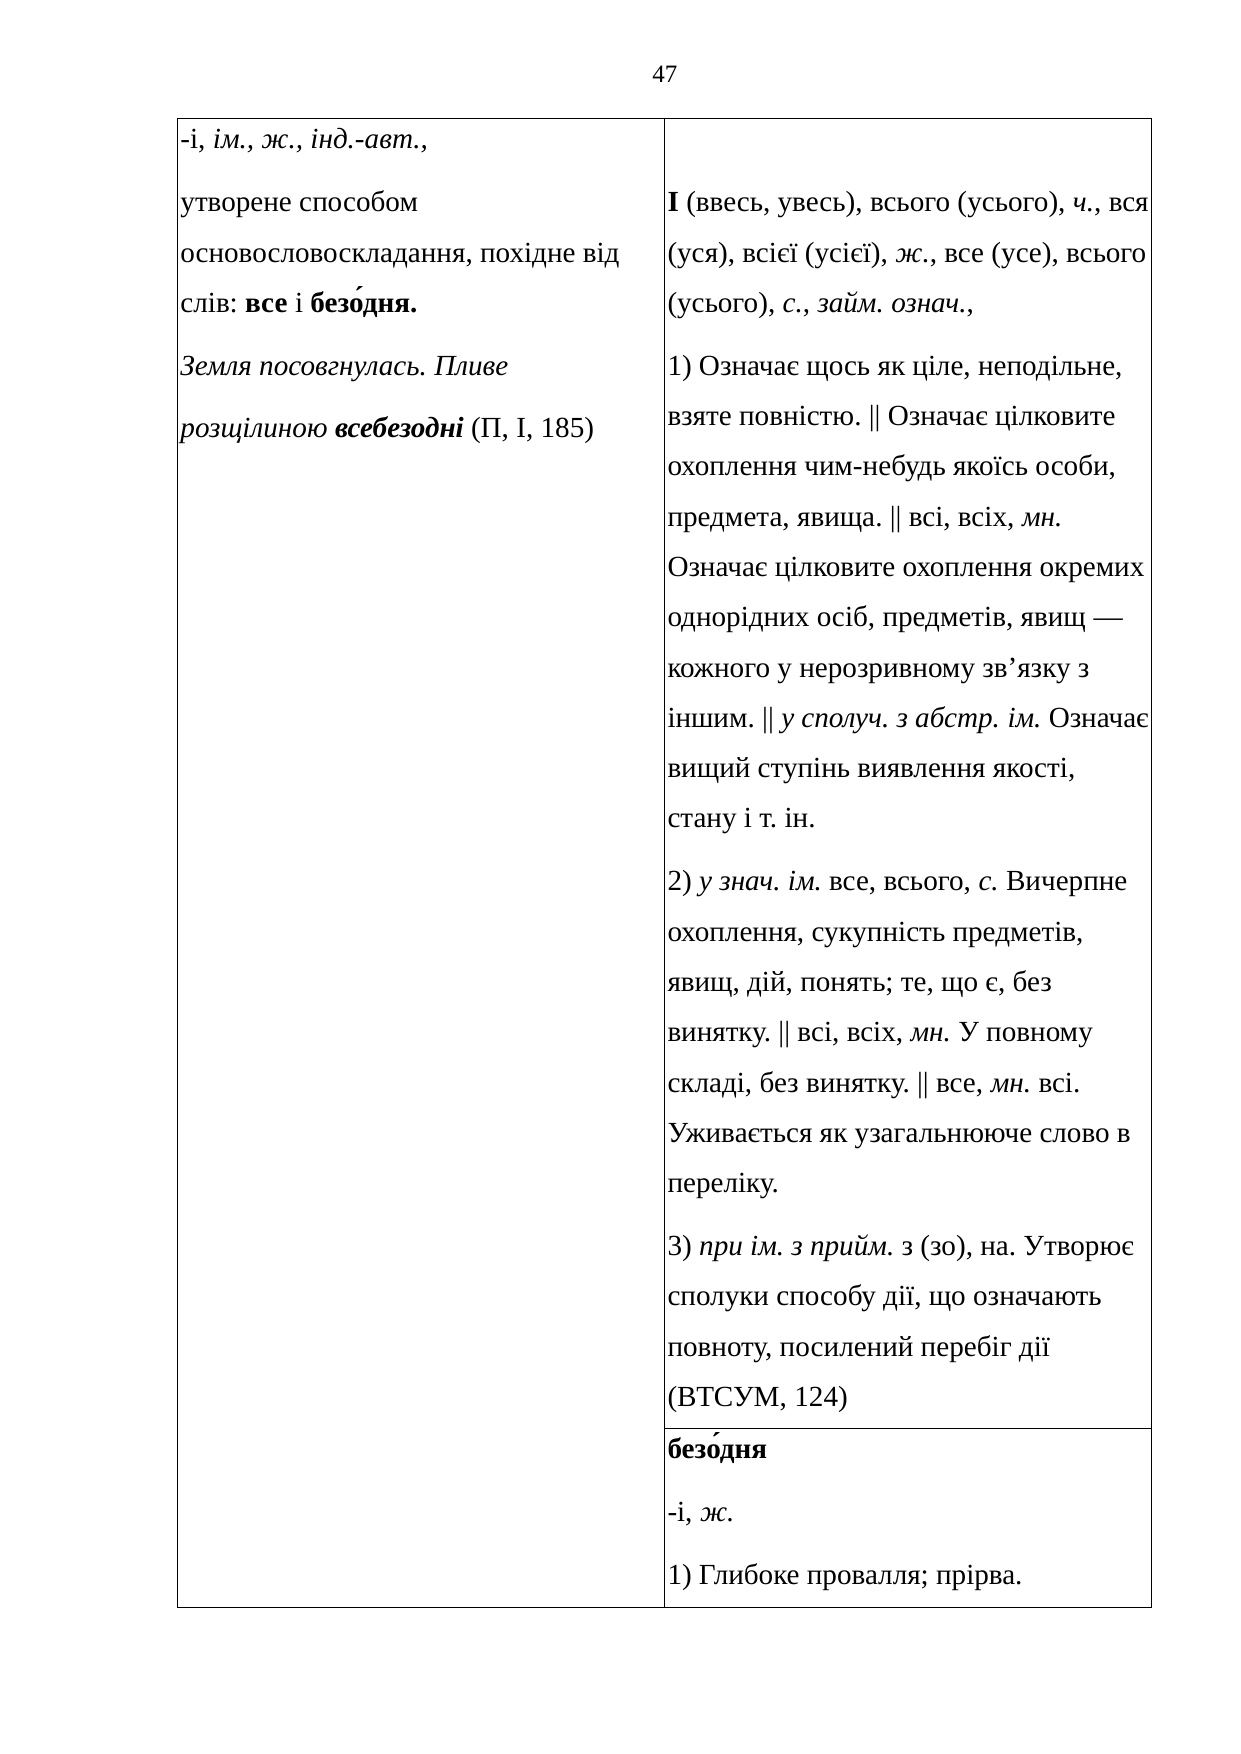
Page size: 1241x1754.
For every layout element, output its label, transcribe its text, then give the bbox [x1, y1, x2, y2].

table_cell безо́дня -і, ж. 1) Глибоке провалля; прірва. [665, 1429, 1151, 1606]
table_cell -і, ім., ж., інд.-авт., утворене способом основословоскладання, похідне від слів: все і безо́дня. Земля посовгнулась. Пливе розщілиною всебезодні (П, І, 185) [178, 119, 664, 1606]
table_cell I (ввесь, увесь), всього (усього), ч., вся (уся), всієї (усієї), ж., все (усе), всього (усього), с., займ. означ., 1) Означає щось як ціле, неподільне, взяте повністю. || Означає цілковите охоплення чим-небудь якоїсь особи, предмета, явища. || всі, всіх, мн. Означає цілковите охоплення окремих однорідних осіб, предметів, явищ — кожного у нерозривному зв’язку з іншим. || у сполуч. з абстр. ім. Означає вищий ступінь виявлення якості, стану і т. ін. 2) у знач. ім. все, всього, с. Вичерпне охоплення, сукупність предметів, явищ, дій, понять; те, що є, без винятку. || всі, всіх, мн. У повному складі, без винятку. || все, мн. всі. Уживається як узагальнююче слово в переліку. 3) при ім. з прийм. з (зо), на. Утворює сполуки способу дії, що означають повноту, посилений перебіг дії (ВТСУМ, 124) [665, 119, 1151, 1428]
